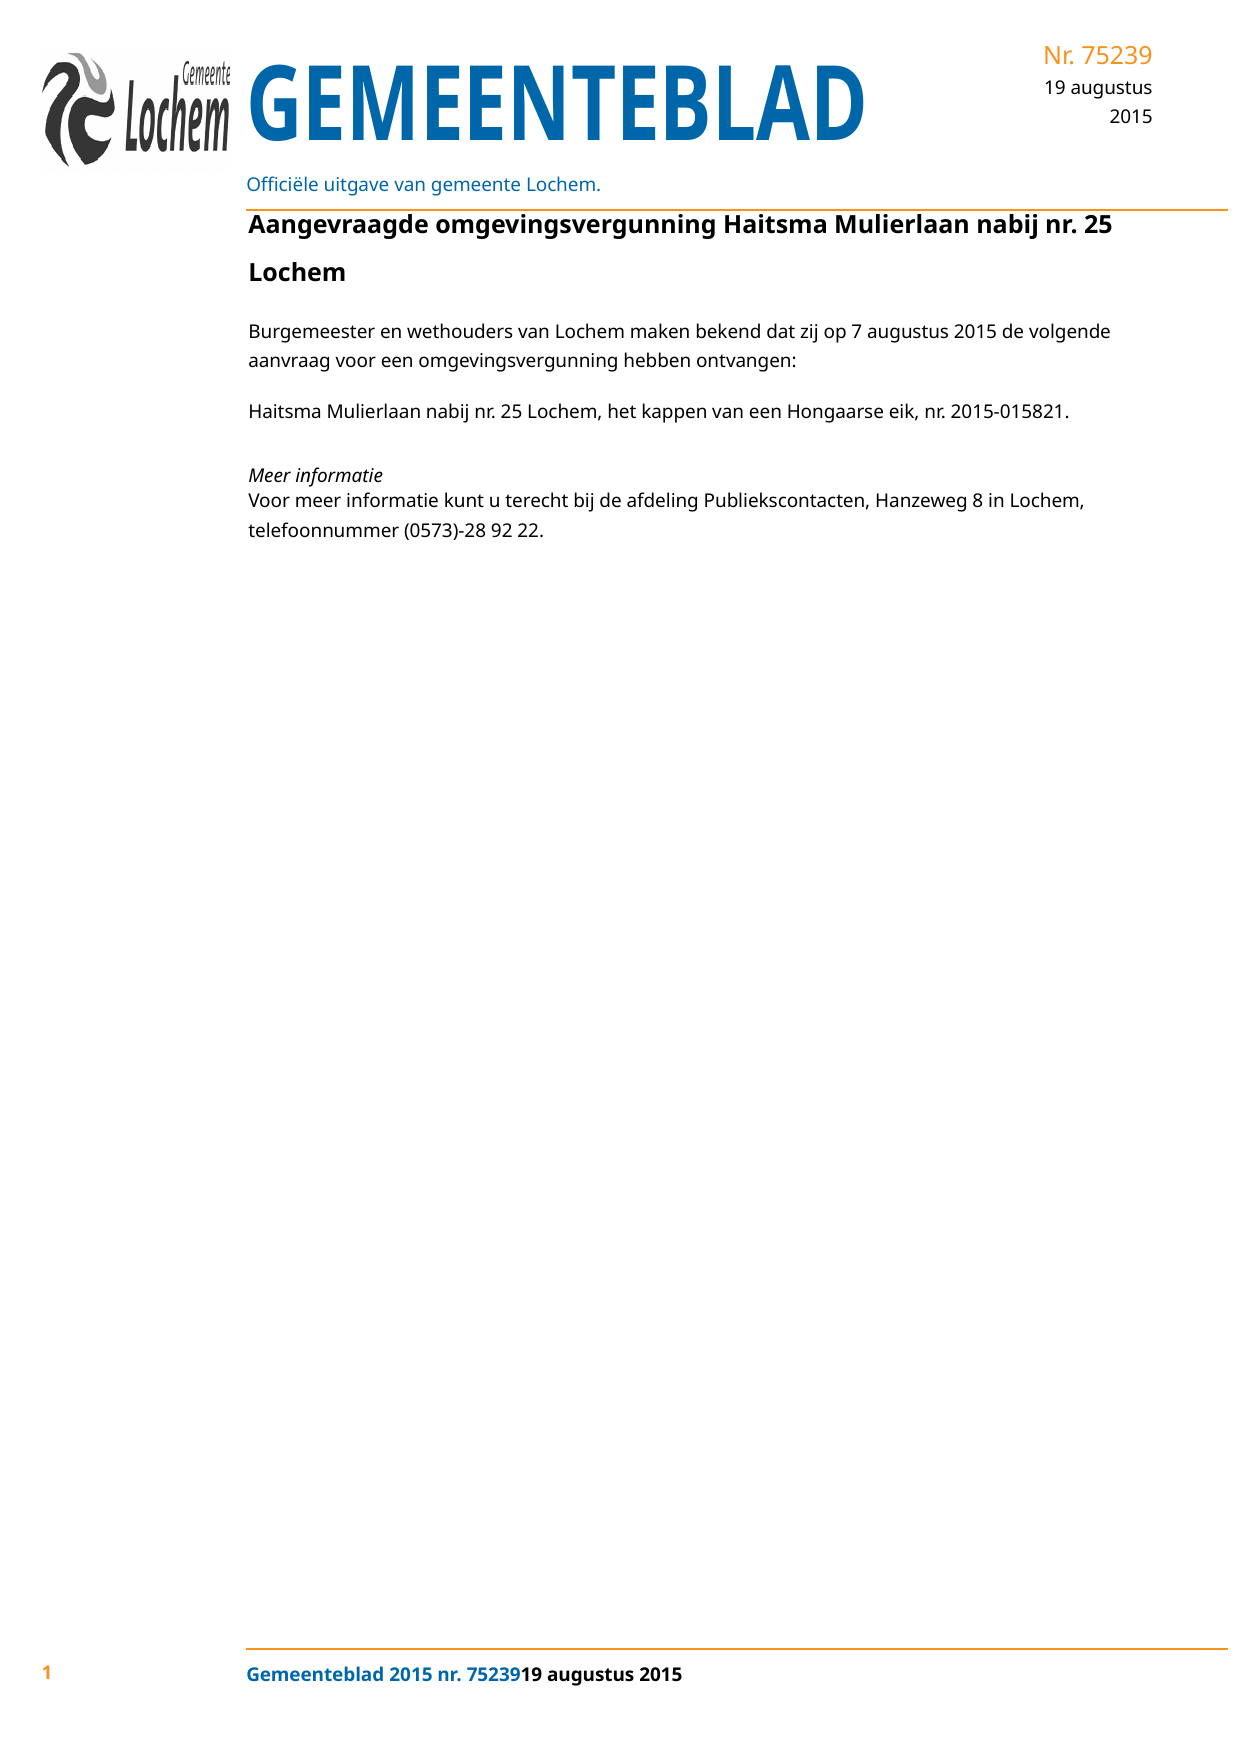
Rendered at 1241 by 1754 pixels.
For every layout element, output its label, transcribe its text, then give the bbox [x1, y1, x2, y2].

text Meer informatie [248, 462, 1152, 488]
text Aangevraagde omgevingsvergunning Haitsma Mulierlaan nabij nr. 25 Lochem [248, 211, 1152, 288]
picture [41, 47, 231, 172]
text Burgemeester en wethouders van Lochem maken bekend dat zij op 7 augustus 2015 de volgende aanvraag voor een omgevingsvergunning hebben ontvangen: [248, 318, 1152, 373]
text Haitsma Mulierlaan nabij nr. 25 Lochem, het kappen van een Hongaarse eik, nr. 2015-015821. [248, 398, 1152, 424]
text Voor meer informatie kunt u terecht bij de afdeling Publiekscontacten, Hanzeweg 8 in Lochem, telefoonnummer (0573)-28 92 22. [248, 488, 1152, 543]
